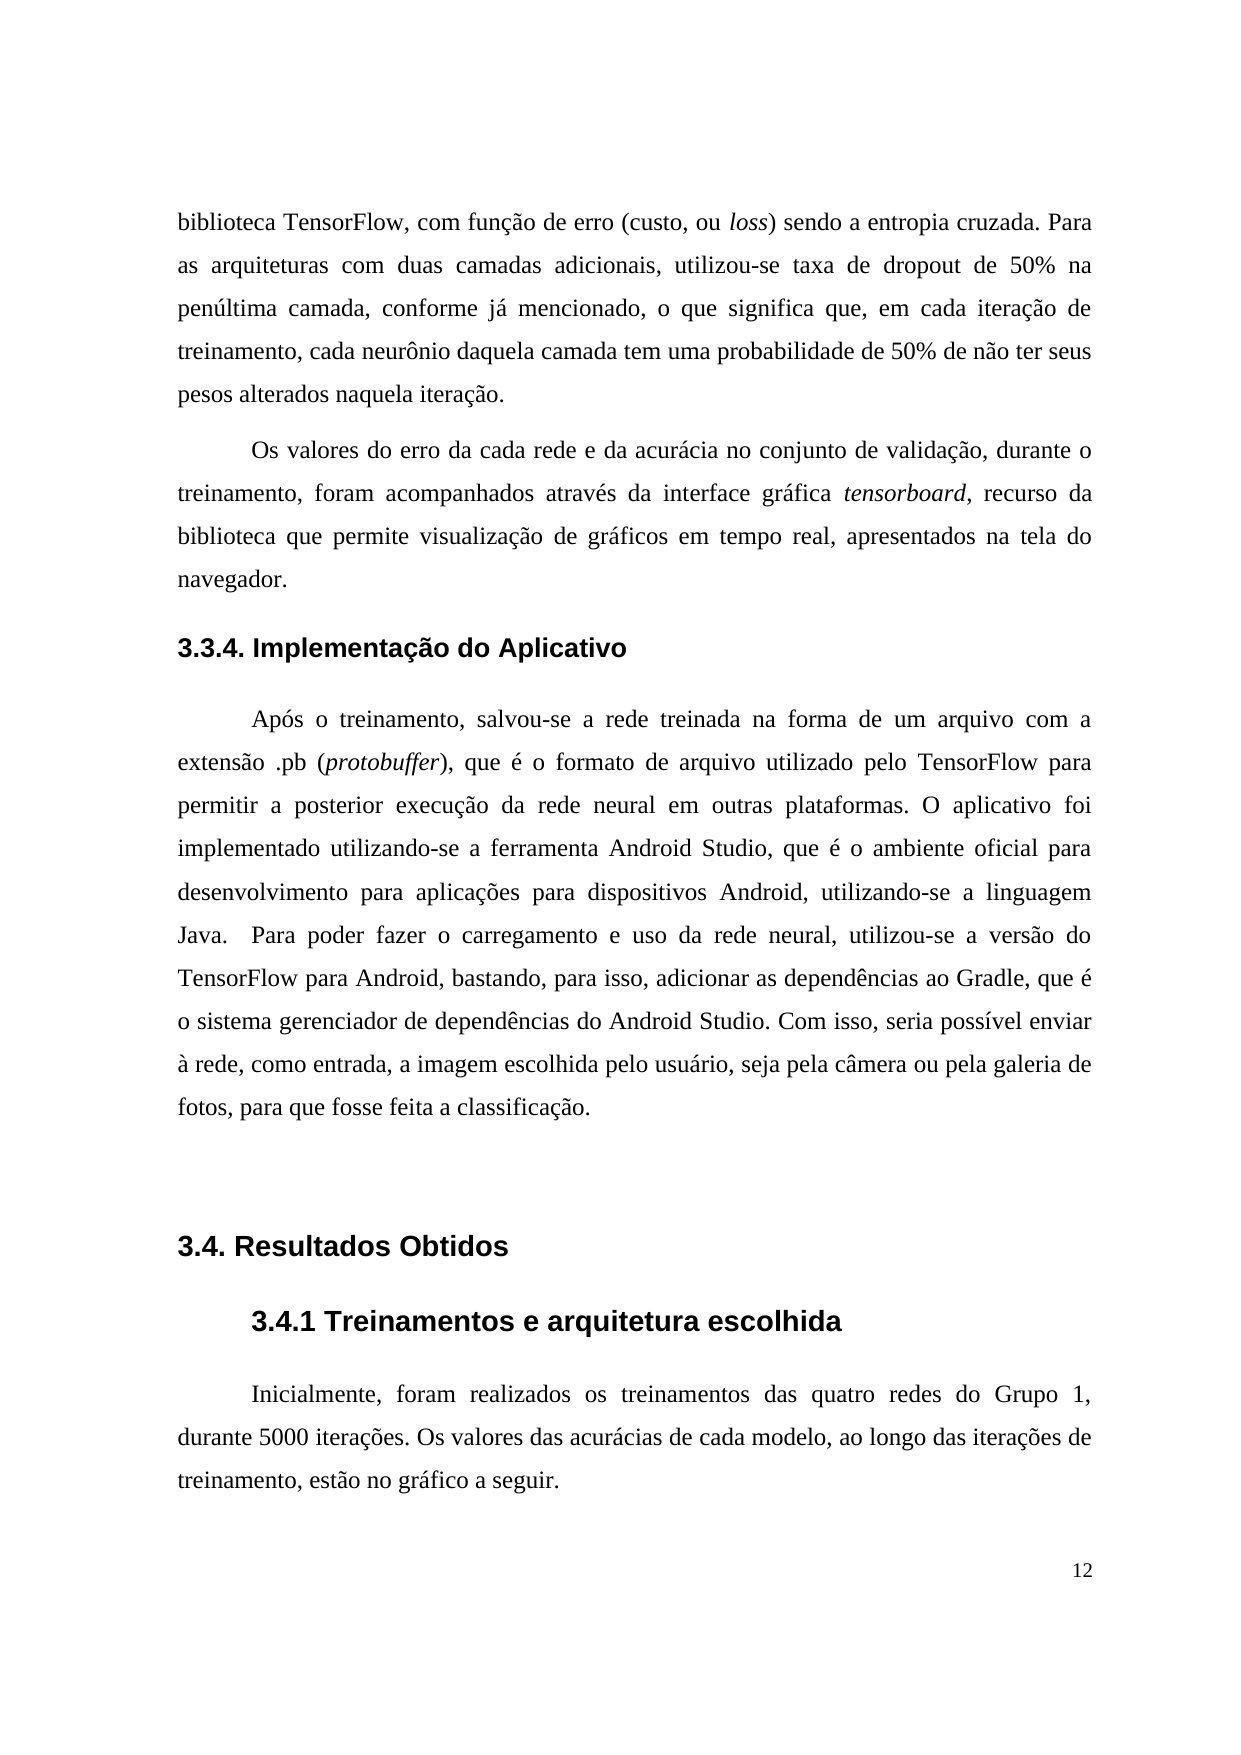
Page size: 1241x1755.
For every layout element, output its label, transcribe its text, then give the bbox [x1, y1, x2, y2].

subtitle 3.4.1 Treinamentos e arquitetura escolhida [177, 1304, 1093, 1337]
subtitle 3.3.4. Implementação do Aplicativo [177, 632, 1093, 663]
text Os valores do erro da cada rede e da acurácia no conjunto de validação, durante o treinamento, foram acompanhados através da interface gráfica tensorboard, recurso da biblioteca que permite visualização de gráficos em tempo real, apresentados na tela do navegador. [177, 435, 1093, 593]
subtitle 3.4. Resultados Obtidos [177, 1228, 1093, 1262]
text Inicialmente, foram realizados os treinamentos das quatro redes do Grupo 1, durante 5000 iterações. Os valores das acurácias de cada modelo, ao longo das iterações de treinamento, estão no gráfico a seguir. [177, 1379, 1093, 1494]
text Após o treinamento, salvou-se a rede treinada na forma de um arquivo com a extensão .pb (protobuffer), que é o formato de arquivo utilizado pelo TensorFlow para permitir a posterior execução da rede neural em outras plataformas. O aplicativo foi implementado utilizando-se a ferramenta Android Studio, que é o ambiente oficial para desenvolvimento para aplicações para dispositivos Android, utilizando-se a linguagem Java. Para poder fazer o carregamento e uso da rede neural, utilizou-se a versão do TensorFlow para Android, bastando, para isso, adicionar as dependências ao Gradle, que é o sistema gerenciador de dependências do Android Studio. Com isso, seria possível enviar à rede, como entrada, a imagem escolhida pelo usuário, seja pela câmera ou pela galeria de fotos, para que fosse feita a classificação. [177, 704, 1093, 1121]
text biblioteca TensorFlow, com função de erro (custo, ou loss) sendo a entropia cruzada. Para as arquiteturas com duas camadas adicionais, utilizou-se taxa de dropout de 50% na penúltima camada, conforme já mencionado, o que significa que, em cada iteração de treinamento, cada neurônio daquela camada tem uma probabilidade de 50% de não ter seus pesos alterados naquela iteração. [177, 207, 1093, 408]
